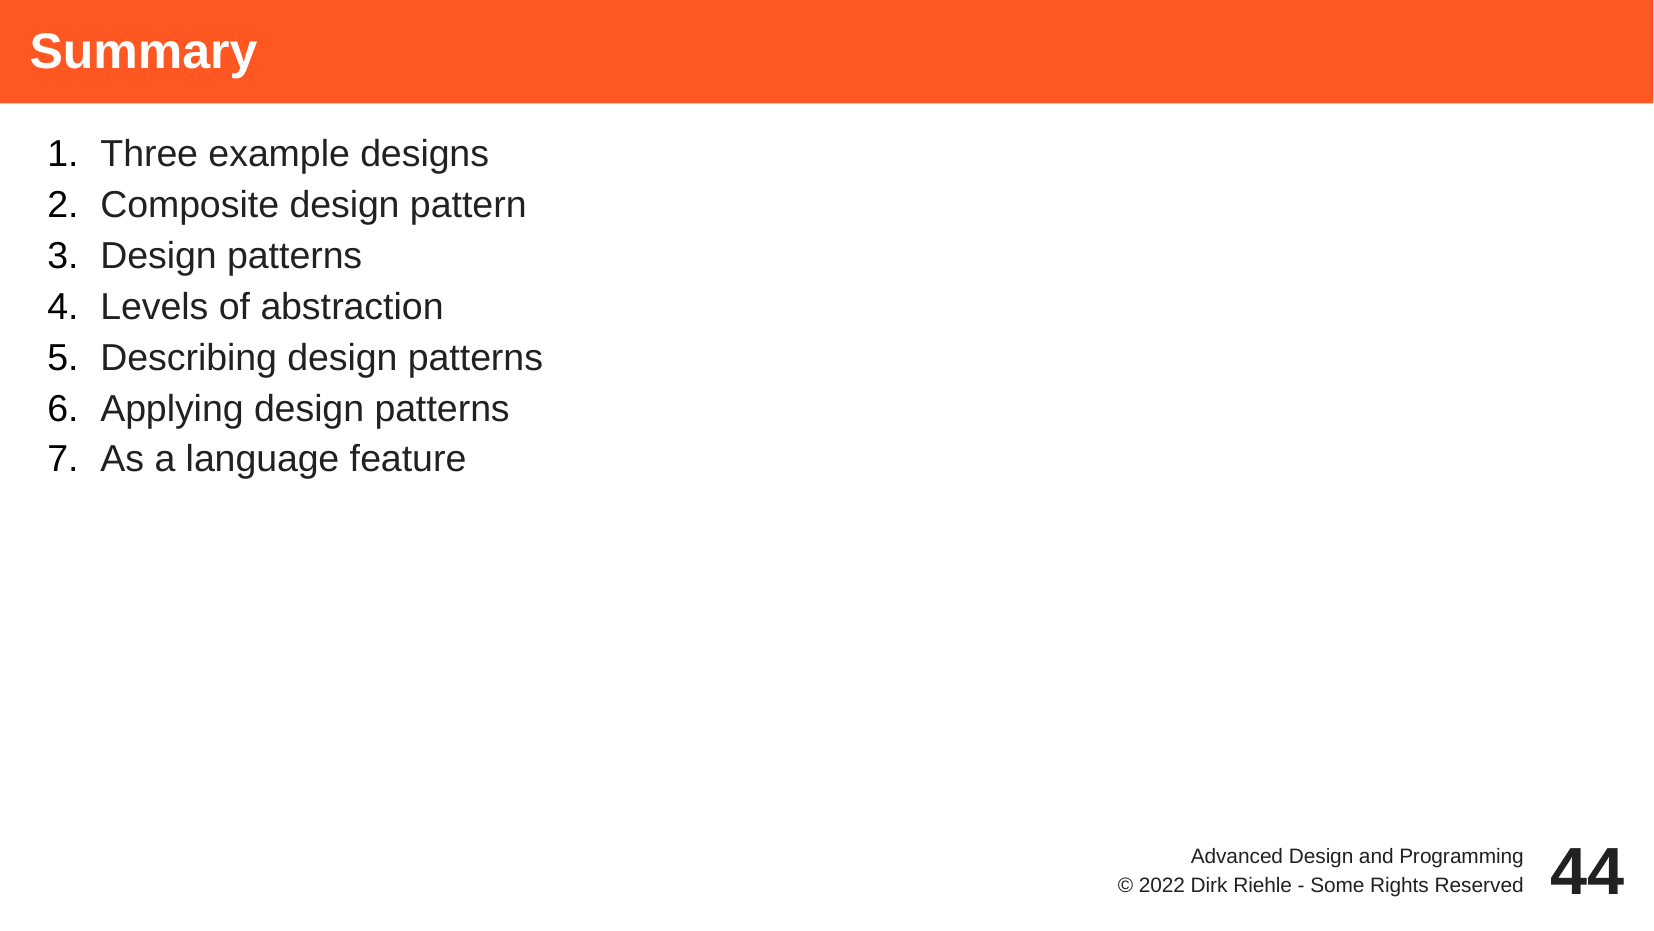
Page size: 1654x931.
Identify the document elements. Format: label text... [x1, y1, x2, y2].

list Three example designs Composite design pattern Design patterns Levels of abstraction Describing design patterns Applying design patterns As a language feature [29, 132, 1625, 813]
title Summary [0, 0, 1654, 104]
